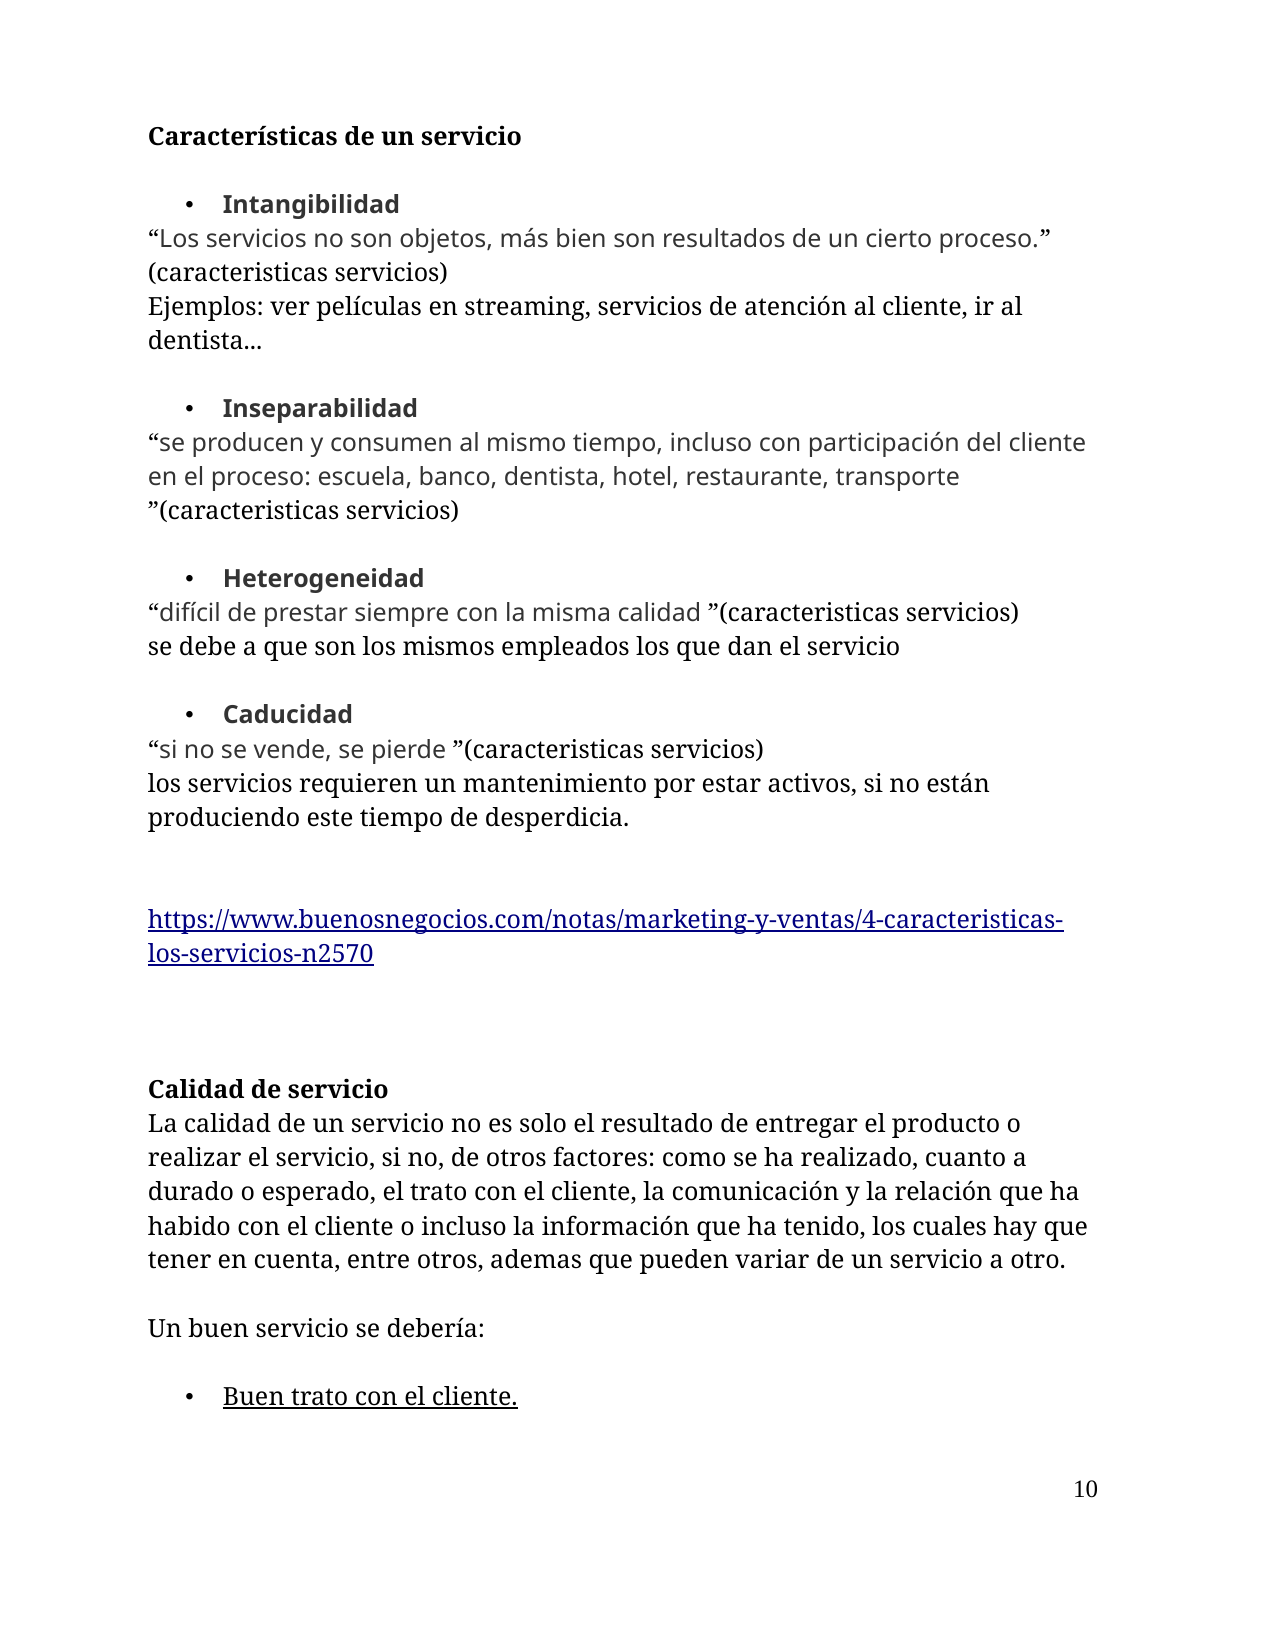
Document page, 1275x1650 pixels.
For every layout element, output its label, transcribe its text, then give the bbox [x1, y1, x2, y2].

text “Los servicios no son objetos, más bien son resultados de un cierto proceso.” (caracteristicas servicios) [148, 220, 1098, 288]
text Ejemplos: ver películas en streaming, servicios de atención al cliente, ir al dentista... [148, 288, 1098, 357]
text “si no se vende, se pierde ”(caracteristicas servicios) [148, 731, 1098, 765]
text “difícil de prestar siempre con la misma calidad ”(caracteristicas servicios) [148, 595, 1098, 629]
text https://www.buenosnegocios.com/notas/marketing-y-ventas/4-caracteristicas-los-servicios-n2570 [148, 902, 1098, 970]
text Un buen servicio se debería: [148, 1310, 1098, 1344]
text los servicios requieren un mantenimiento por estar activos, si no están produciendo este tiempo de desperdicia. [148, 765, 1098, 833]
list Buen trato con el cliente. [185, 1378, 1098, 1412]
text Características de un servicio [148, 118, 1098, 152]
list Inseparabilidad [185, 391, 1098, 425]
list Heterogeneidad [185, 561, 1098, 595]
list Caducidad [185, 697, 1098, 731]
text La calidad de un servicio no es solo el resultado de entregar el producto o realizar el servicio, si no, de otros factores: como se ha realizado, cuanto a durado o esperado, el trato con el cliente, la comunicación y la relación que ha habido con el cliente o incluso la información que ha tenido, los cuales hay que tener en cuenta, entre otros, ademas que pueden variar de un servicio a otro. [148, 1106, 1098, 1276]
list Intangibilidad [185, 186, 1098, 220]
text Calidad de servicio [148, 1072, 1098, 1106]
text se debe a que son los mismos empleados los que dan el servicio [148, 629, 1098, 663]
text “se producen y consumen al mismo tiempo, incluso con participación del cliente en el proceso: escuela, banco, dentista, hotel, restaurante, transporte ”(caracteristicas servicios) [148, 425, 1098, 527]
